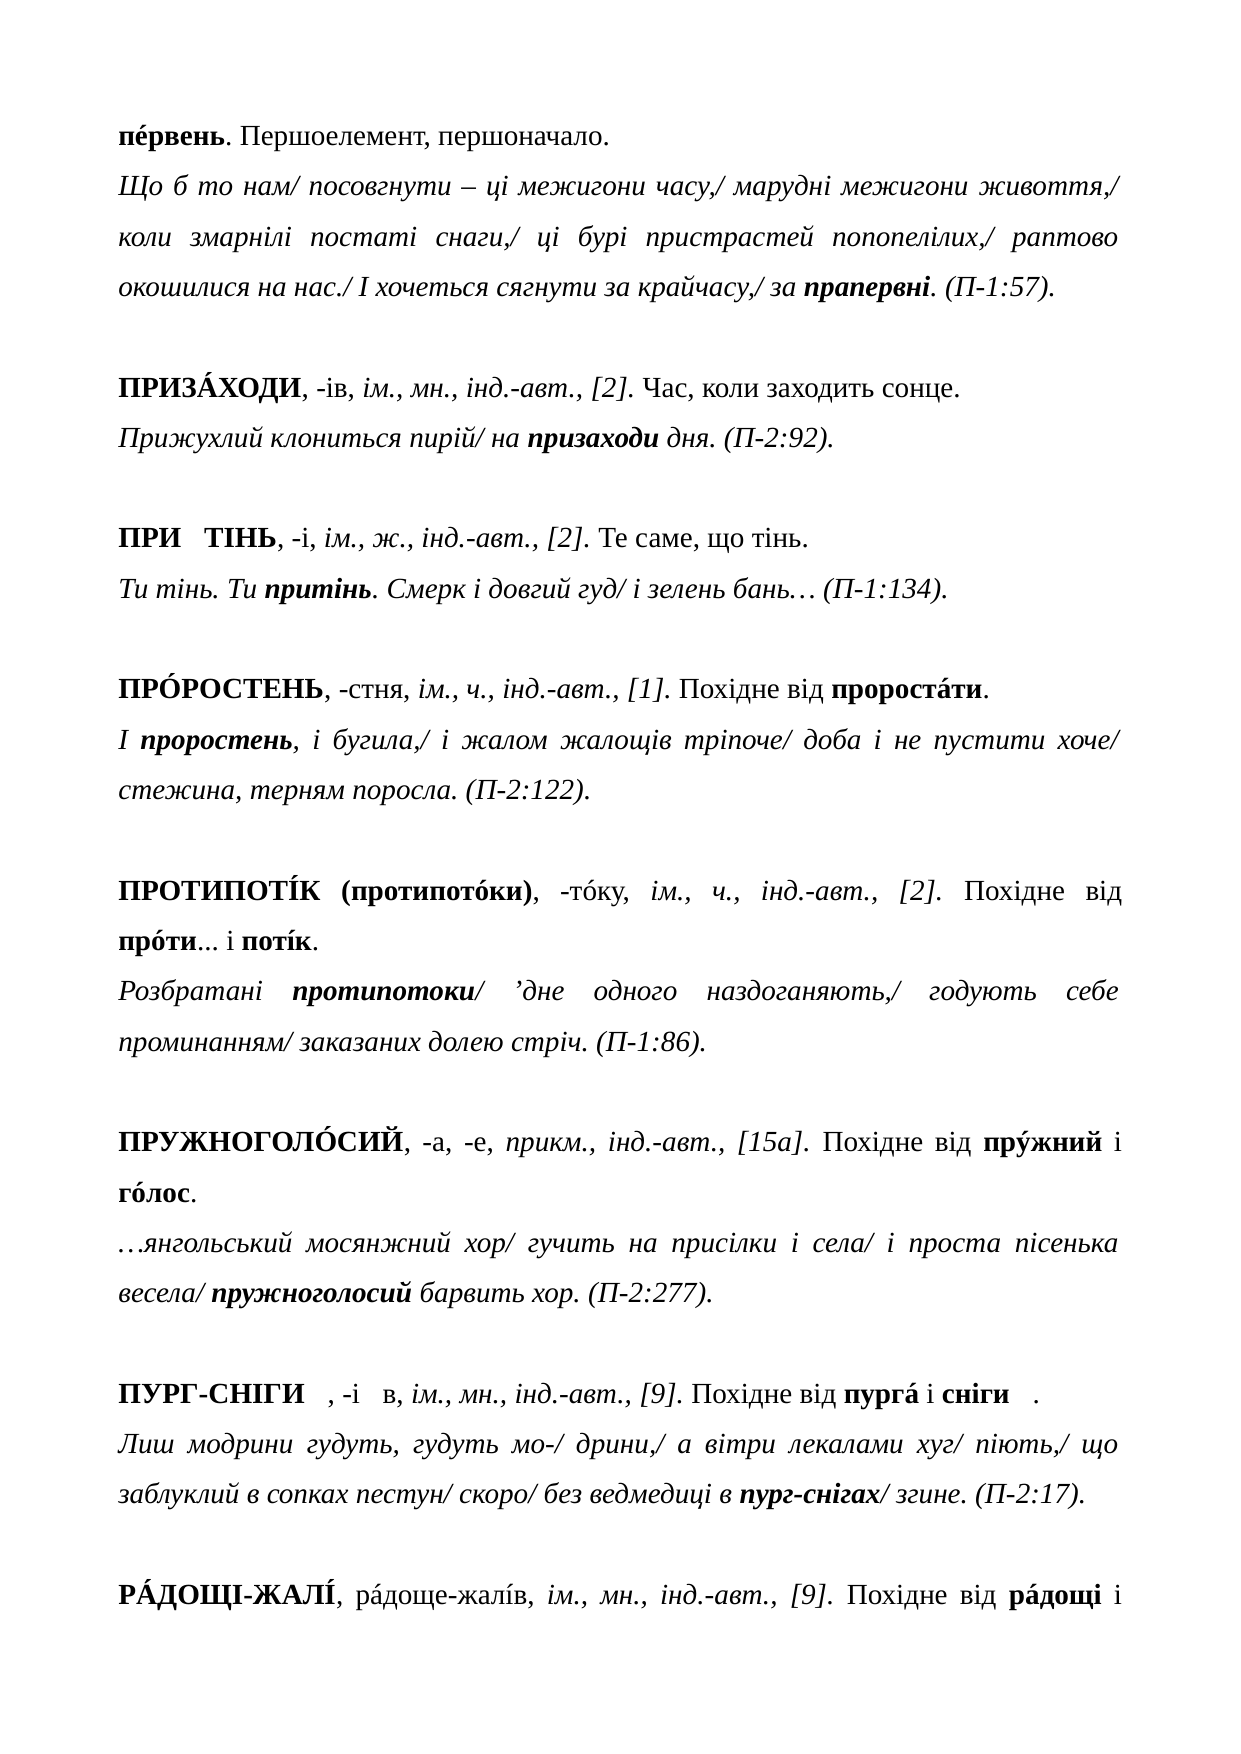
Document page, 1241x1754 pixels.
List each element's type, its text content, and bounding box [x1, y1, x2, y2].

text Пург-сніги, -ів, ім., мн., інд.-авт., [9]. Похідне від пургá і сніги. [118, 1376, 1122, 1409]
text Призáходи, -ів, ім., мн., інд.-авт., [2]. Час, коли заходить сонце. [118, 370, 1122, 403]
text Пружноголóсий, -а, -е, прикм., інд.-авт., [15а]. Похідне від прýжний і гóлос. [118, 1124, 1122, 1208]
text І проростень, і бугила,/ і жалом жалощів тріпоче/ доба і не пустити хоче/ стежина, терням поросла. (П-2:122). [118, 722, 1122, 806]
text Прижухлий клониться пирій/ на призаходи дня. (П-2:92). [118, 420, 1122, 453]
text Розбратані протипотоки/ ’дне одного наздоганяють,/ годують себе проминанням/ заказаних долею стріч. (П-1:86). [118, 973, 1122, 1057]
text …янгольський мосянжний хор/ гучить на присілки і села/ і проста пісенька весела/ пружноголосий барвить хор. (П-2:277). [118, 1225, 1122, 1309]
text Ти тінь. Ти притінь. Смерк і довгий гуд/ і зелень бань… (П-1:134). [118, 571, 1122, 604]
text Лиш модрини гудуть, гудуть мо-/ дрини,/ а вітри лекалами хуг/ піють,/ що заблуклий в сопках пестун/ скоро/ без ведмедиці в пург-снігах/ згине. (П-2:17). [118, 1426, 1122, 1510]
text Рáдощі-жалí, рáдоще-жалíв, ім., мн., інд.-авт., [9]. Похідне від рáдощі і [118, 1577, 1122, 1611]
text Протипотíк (протипотóки), -тóку, ім., ч., інд.-авт., [2]. Похідне від прóти... і потíк. [118, 873, 1122, 957]
text Притінь, -і, ім., ж., інд.-авт., [2]. Те саме, що тінь. [118, 521, 1122, 554]
text пéрвень. Першоелемент, першоначало. [118, 118, 1122, 152]
text Прóростень, -стня, ім., ч., інд.-авт., [1]. Похідне від проростáти. [118, 672, 1122, 705]
text Що б то нам/ посовгнути – ці межигони часу,/ марудні межигони живоття,/ коли змарнілі постаті снаги,/ ці бурі пристрастей попопелілих,/ раптово окошилися на нас./ І хочеться сягнути за крайчасу,/ за прапервні. (П-1:57). [118, 168, 1122, 303]
